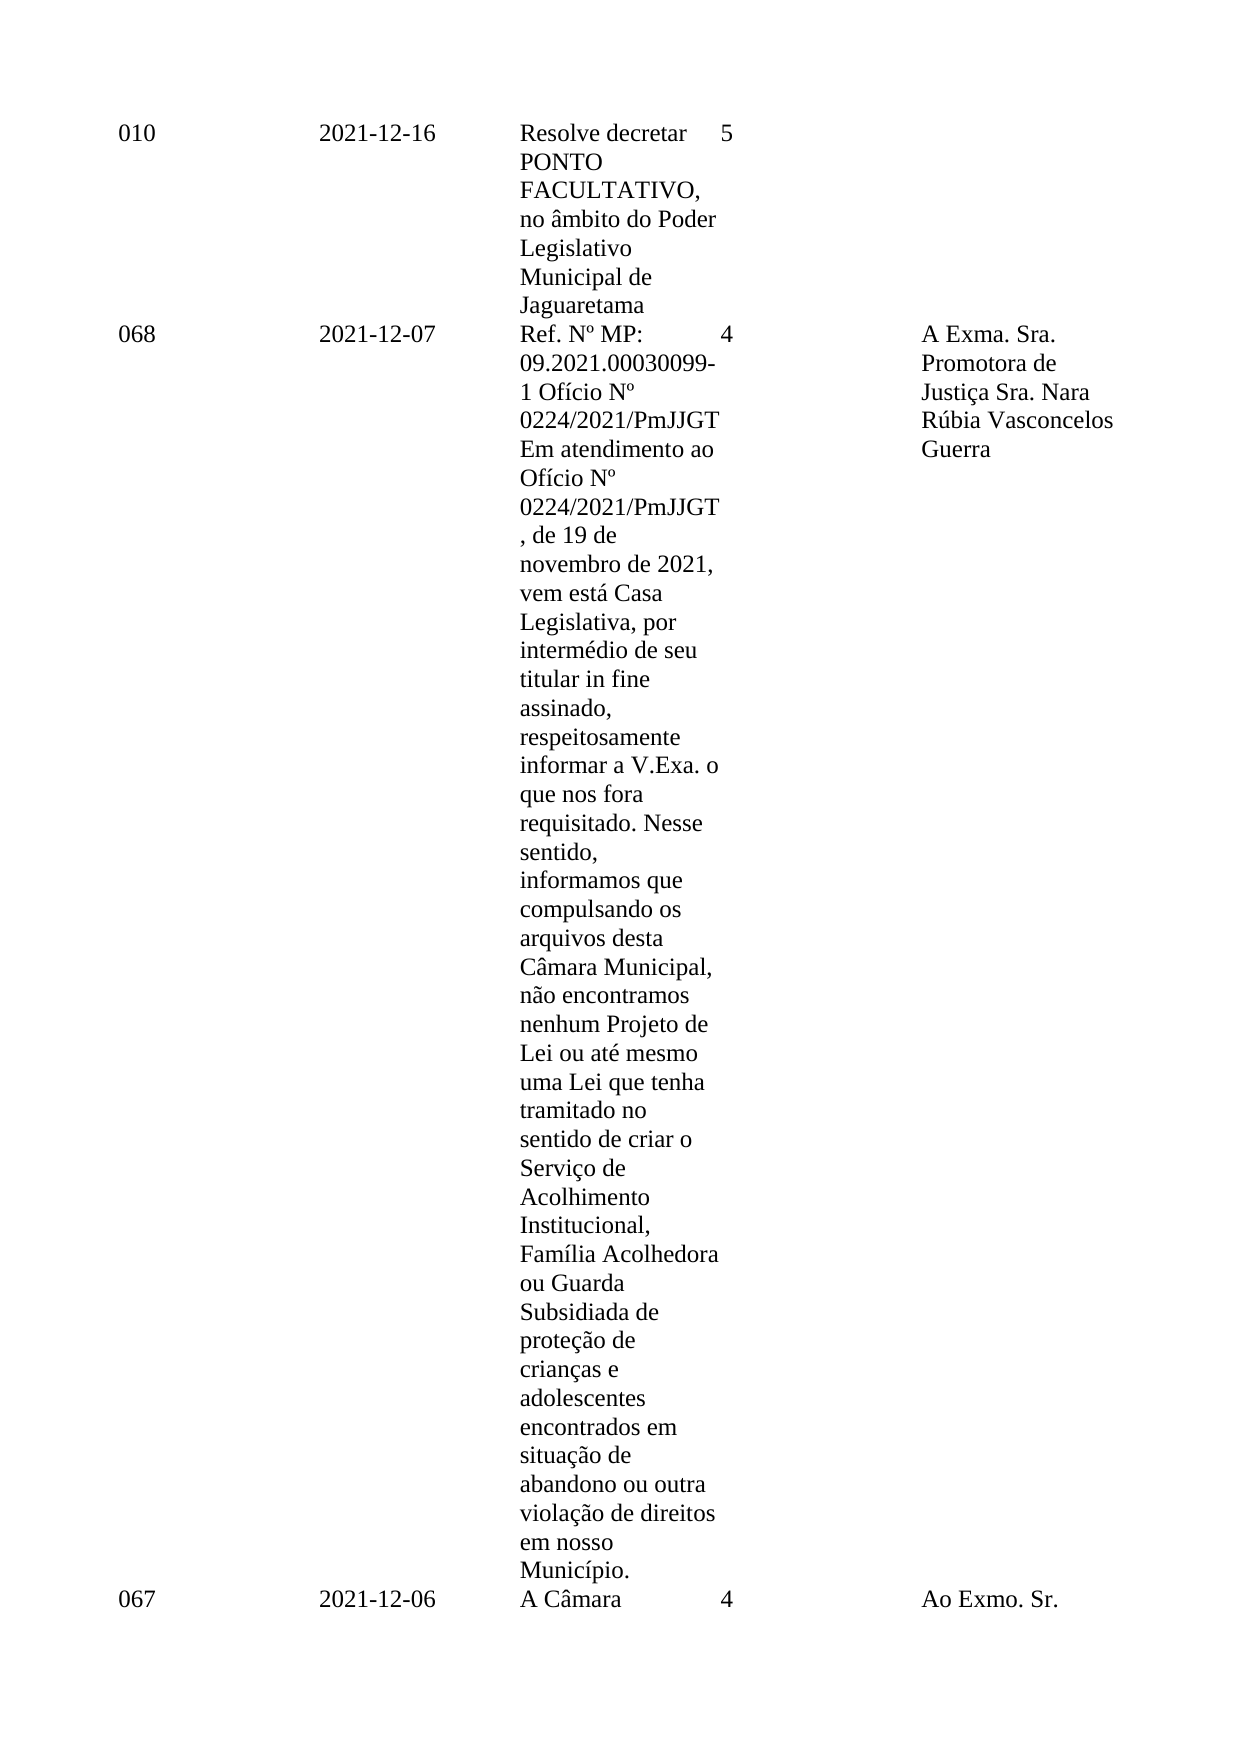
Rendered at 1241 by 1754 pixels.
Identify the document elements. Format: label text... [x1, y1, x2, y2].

table_cell 2021-12-16 [319, 118, 519, 319]
table_cell 2021-12-07 [319, 319, 519, 1584]
table_cell 010 [118, 118, 319, 319]
table_cell A Exma. Sra. Promotora de Justiça Sra. Nara Rúbia Vasconcelos Guerra [921, 319, 1122, 1584]
table_cell Ao Exmo. Sr. [921, 1584, 1122, 1613]
table_cell 4 [720, 1584, 921, 1613]
table_cell A Câmara [520, 1584, 720, 1613]
table_cell [921, 118, 1122, 319]
table_cell 5 [720, 118, 921, 319]
table_cell Resolve decretar PONTO FACULTATIVO, no âmbito do Poder Legislativo Municipal de Jaguaretama [520, 118, 720, 319]
table_cell 068 [118, 319, 319, 1584]
table_cell 4 [720, 319, 921, 1584]
table_cell 067 [118, 1584, 319, 1613]
table_cell 2021-12-06 [319, 1584, 519, 1613]
table_cell Ref. Nº MP: 09.2021.00030099-1 Ofício Nº 0224/2021/PmJJGT Em atendimento ao Ofício Nº 0224/2021/PmJJGT, de 19 de novembro de 2021, vem está Casa Legislativa, por intermédio de seu titular in fine assinado, respeitosamente informar a V.Exa. o que nos fora requisitado. Nesse sentido, informamos que compulsando os arquivos desta Câmara Municipal, não encontramos nenhum Projeto de Lei ou até mesmo uma Lei que tenha tramitado no sentido de criar o Serviço de Acolhimento Institucional, Família Acolhedora ou Guarda Subsidiada de proteção de crianças e adolescentes encontrados em situação de abandono ou outra violação de direitos em nosso Município. [520, 319, 720, 1584]
